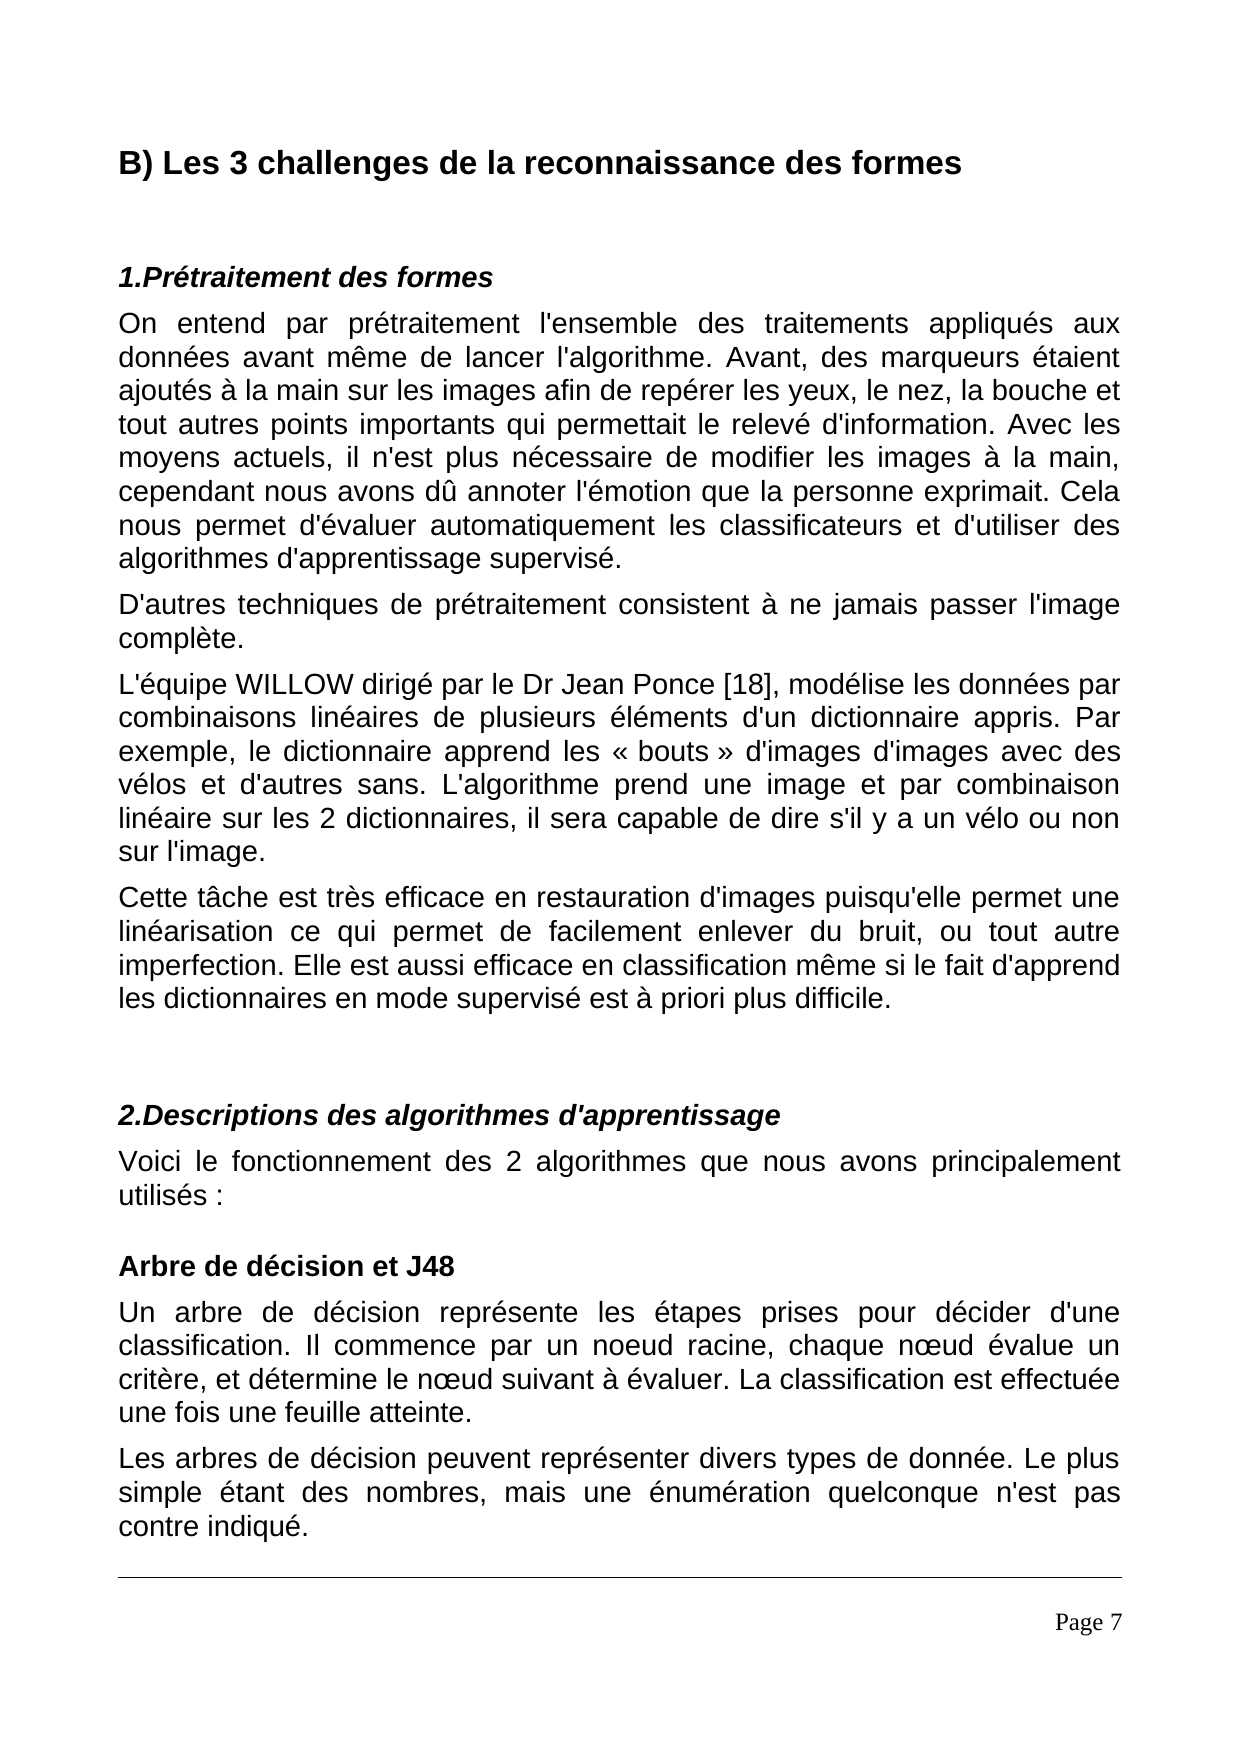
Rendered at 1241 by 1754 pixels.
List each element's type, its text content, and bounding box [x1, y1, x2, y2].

subtitle B) Les 3 challenges de la reconnaissance des formes [118, 143, 1122, 182]
text On entend par prétraitement l'ensemble des traitements appliqués aux données avant même de lancer l'algorithme. Avant, des marqueurs étaient ajoutés à la main sur les images afin de repérer les yeux, le nez, la bouche et tout autres points importants qui permettait le relevé d'information. Avec les moyens actuels, il n'est plus nécessaire de modifier les images à la main, cependant nous avons dû annoter l'émotion que la personne exprimait. Cela nous permet d'évaluer automatiquement les classificateurs et d'utiliser des algorithmes d'apprentissage supervisé. [118, 306, 1122, 575]
subtitle Arbre de décision et J48 [118, 1249, 1122, 1282]
text L'équipe WILLOW dirigé par le Dr Jean Ponce [18], modélise les données par combinaisons linéaires de plusieurs éléments d'un dictionnaire appris. Par exemple, le dictionnaire apprend les « bouts » d'images d'images avec des vélos et d'autres sans. L'algorithme prend une image et par combinaison linéaire sur les 2 dictionnaires, il sera capable de dire s'il y a un vélo ou non sur l'image. [118, 667, 1122, 868]
text Cette tâche est très efficace en restauration d'images puisqu'elle permet une linéarisation ce qui permet de facilement enlever du bruit, ou tout autre imperfection. Elle est aussi efficace en classification même si le fait d'apprend les dictionnaires en mode supervisé est à priori plus difficile. [118, 881, 1122, 1015]
subtitle 2.Descriptions des algorithmes d'apprentissage [118, 1098, 1122, 1132]
text Un arbre de décision représente les étapes prises pour décider d'une classification. Il commence par un noeud racine, chaque nœud évalue un critère, et détermine le nœud suivant à évaluer. La classification est effectuée une fois une feuille atteinte. [118, 1295, 1122, 1429]
subtitle 1.Prétraitement des formes [118, 260, 1122, 294]
text Voici le fonctionnement des 2 algorithmes que nous avons principalement utilisés : [118, 1144, 1122, 1211]
text D'autres techniques de prétraitement consistent à ne jamais passer l'image complète. [118, 587, 1122, 654]
text Les arbres de décision peuvent représenter divers types de donnée. Le plus simple étant des nombres, mais une énumération quelconque n'est pas contre indiqué. [118, 1442, 1122, 1542]
